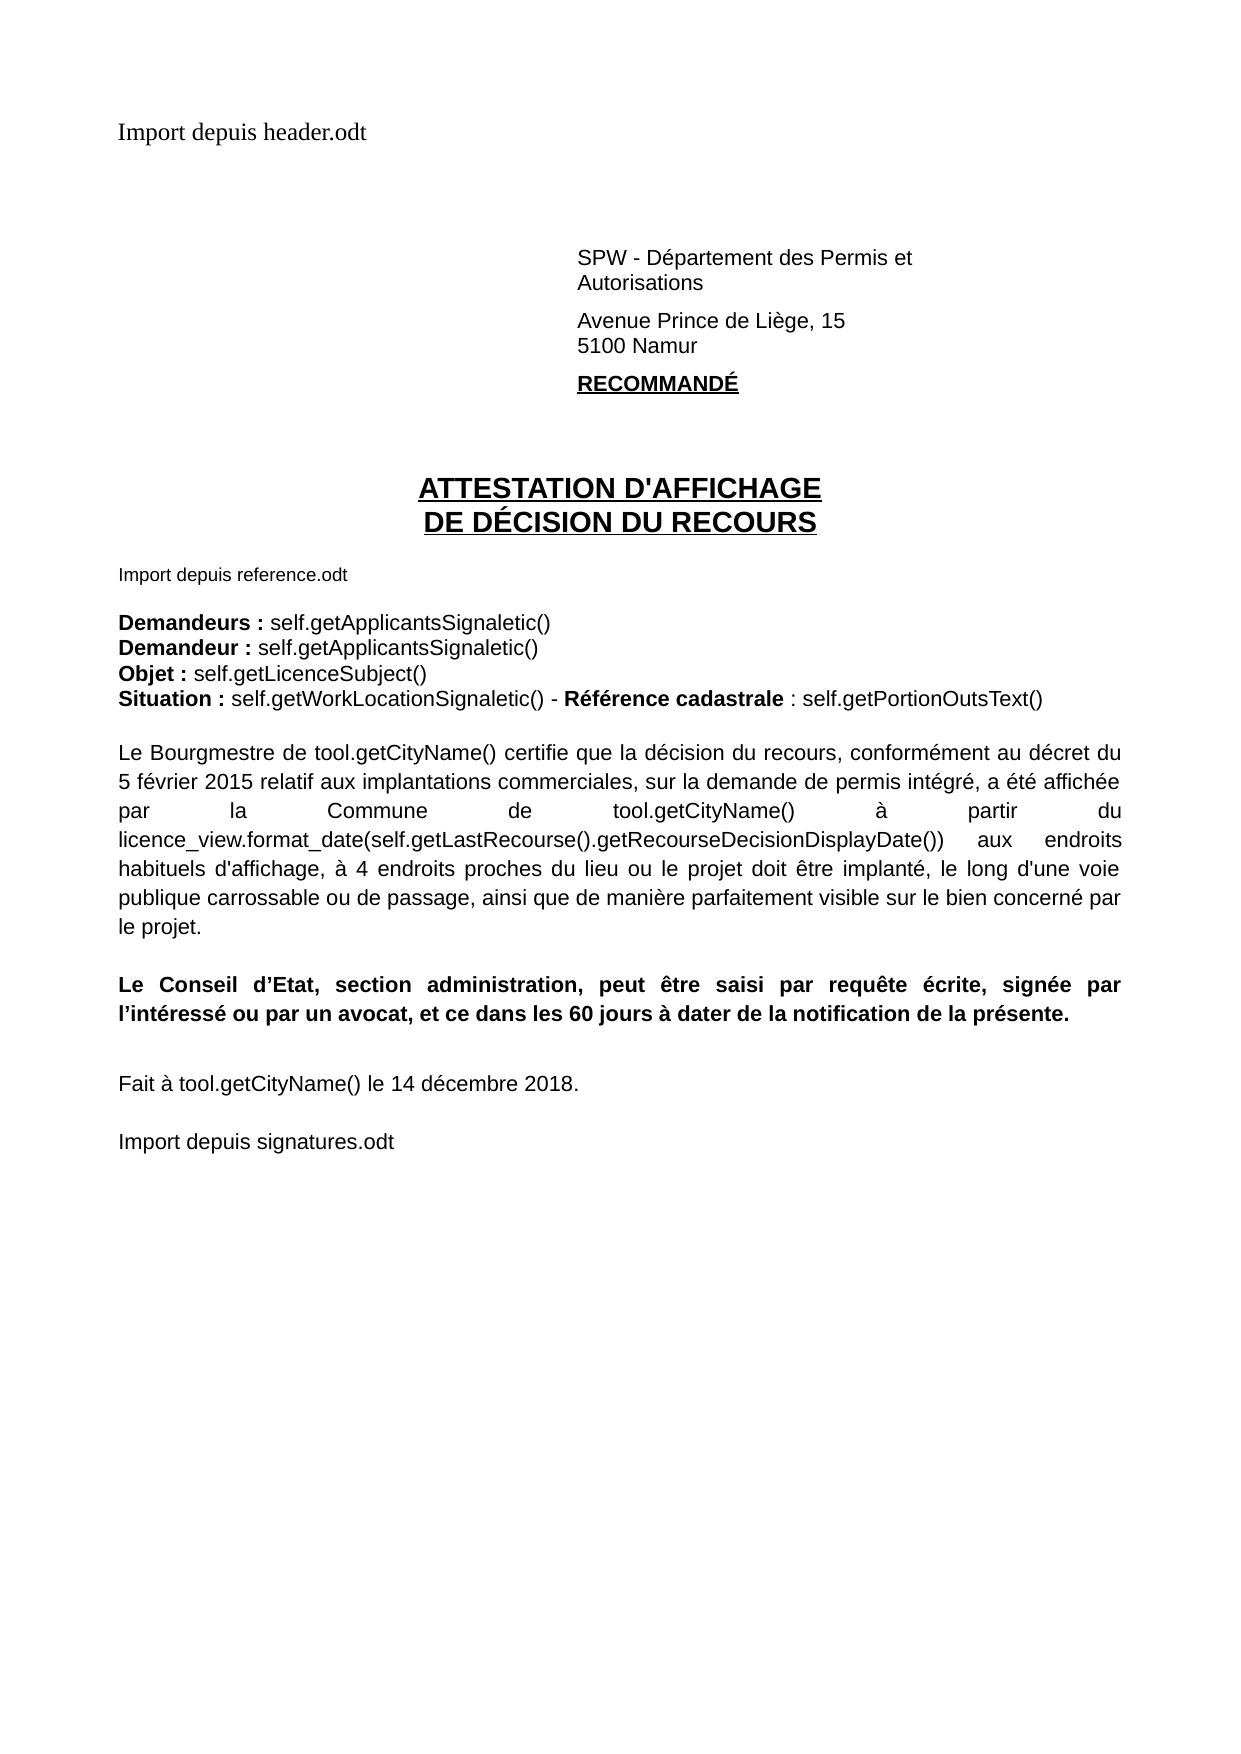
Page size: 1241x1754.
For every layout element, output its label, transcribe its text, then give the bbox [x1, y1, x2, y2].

title DE DÉCISION DU RECOURS [118, 504, 1122, 538]
text Import depuis header.odt [117, 117, 538, 146]
text Import depuis reference.odt [118, 563, 1122, 585]
text Le Conseil d’Etat, section administration, peut être saisi par requête écrite, signée par l’intéressé ou par un avocat, et ce dans les 60 jours à dater de la notification de la présente. [118, 972, 1122, 1026]
text Import depuis signatures.odt [118, 1129, 1122, 1154]
text Objet : self.getLicenceSubject() [118, 661, 1122, 686]
text Avenue Prince de Liège, 15 5100 Namur [577, 308, 1028, 358]
title RECOMMANDÉ [577, 371, 1028, 396]
text Fait à tool.getCityName() le 14 décembre 2018. [118, 1071, 1122, 1096]
text Demandeurs : self.getApplicantsSignaletic() [118, 610, 1122, 635]
text Le Bourgmestre de tool.getCityName() certifie que la décision du recours, conformément au décret du 5 février 2015 relatif aux implantations commerciales, sur la demande de permis intégré, a été affichée par la Commune de tool.getCityName() à partir du licence_view.format_date(self.getLastRecourse().getRecourseDecisionDisplayDate()) aux endroits habituels d'affichage, à 4 endroits proches du lieu ou le projet doit être implanté, le long d'une voie publique carrossable ou de passage, ainsi que de manière parfaitement visible sur le bien concerné par le projet. [118, 740, 1122, 939]
text SPW - Département des Permis et Autorisations [577, 245, 1028, 295]
title ATTESTATION d'affichage [118, 471, 1122, 504]
text Demandeur : self.getApplicantsSignaletic() [118, 635, 1122, 661]
text Situation : self.getWorkLocationSignaletic() - Référence cadastrale : self.getPortionOutsText() [118, 686, 1122, 711]
